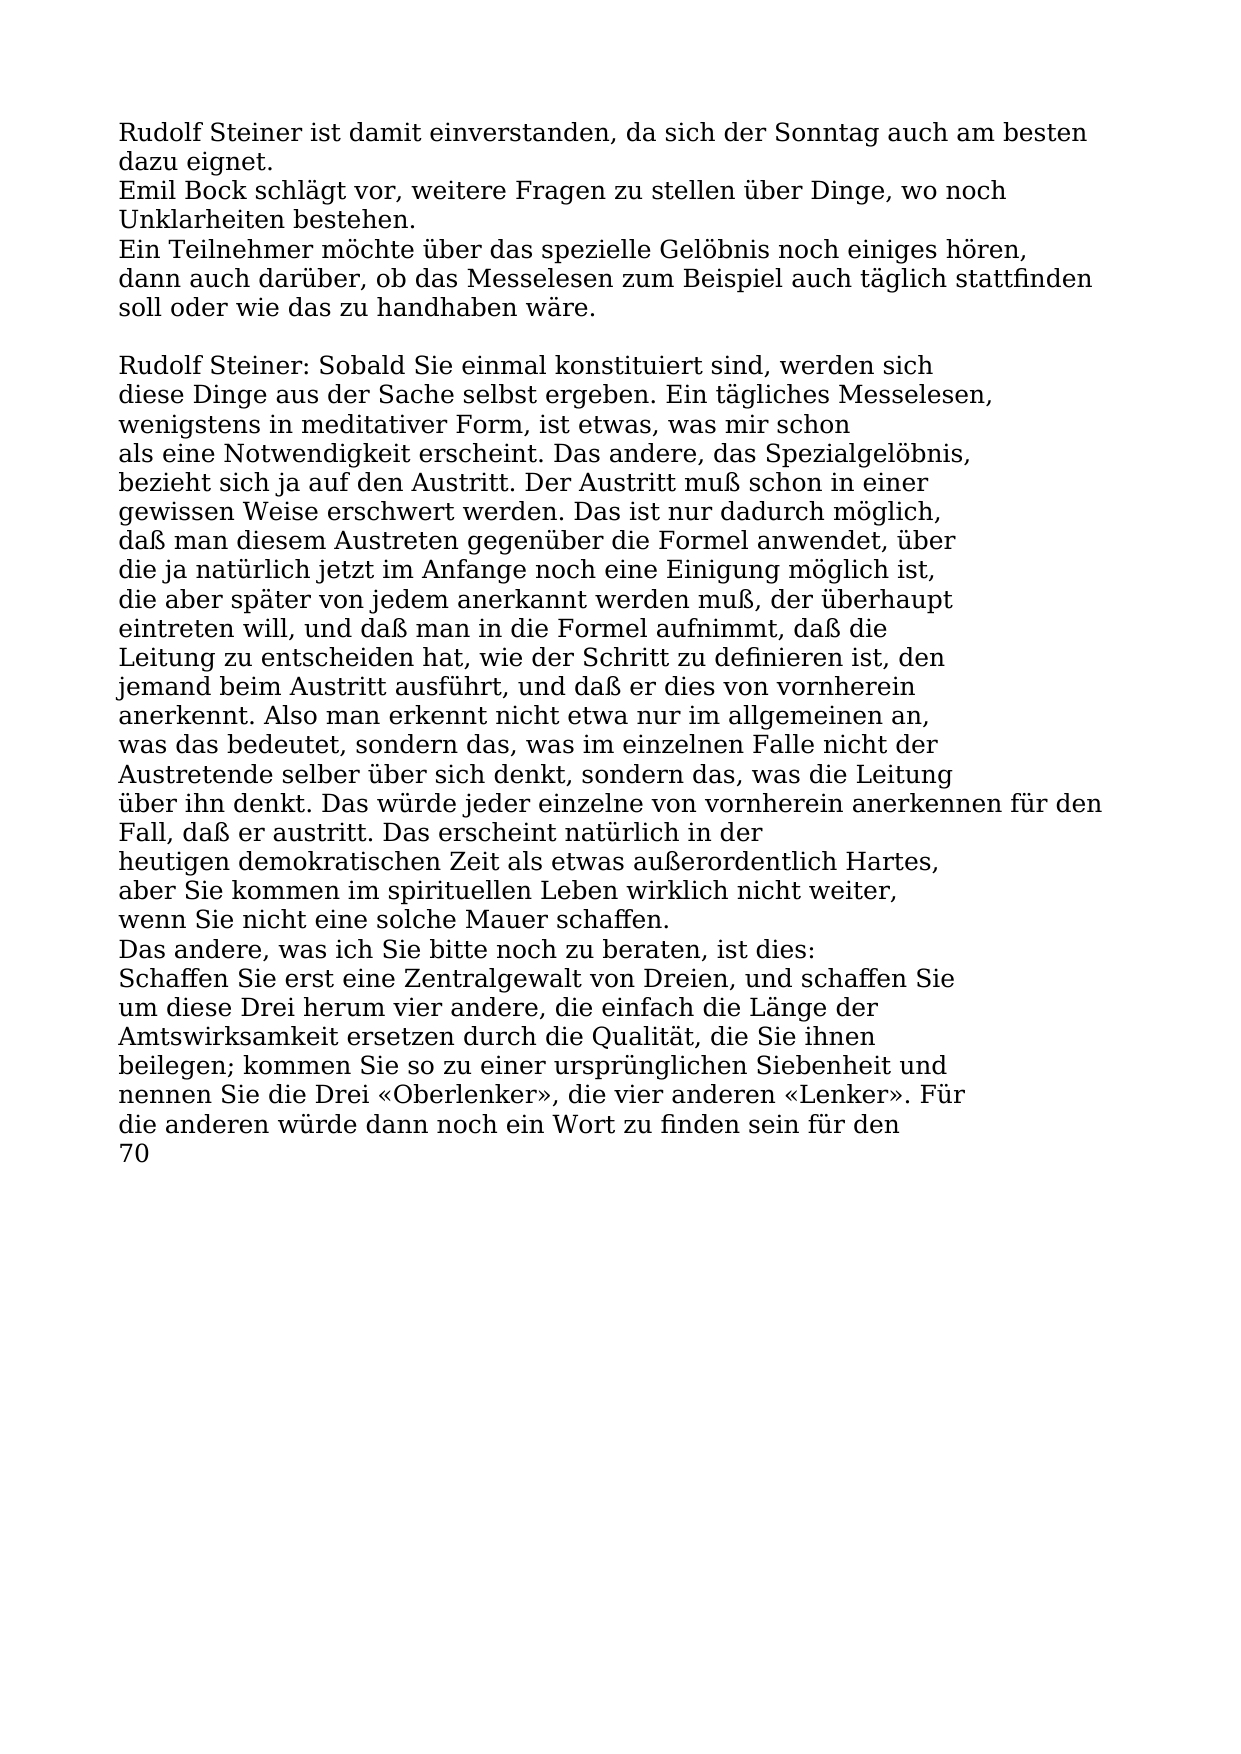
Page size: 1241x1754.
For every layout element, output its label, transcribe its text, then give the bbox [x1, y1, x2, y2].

text was das bedeutet, sondern das, was im einzelnen Falle nicht der [118, 731, 1122, 760]
text über ihn denkt. Das würde jeder einzelne von vornherein anerkennen für den Fall, daß er austritt. Das erscheint natürlich in der [118, 789, 1122, 847]
text als eine Notwendigkeit erscheint. Das andere, das Spezialgelöbnis, [118, 439, 1122, 468]
text wenn Sie nicht eine solche Mauer schaffen. [118, 906, 1122, 935]
text nennen Sie die Drei «Oberlenker», die vier anderen «Lenker». Für [118, 1081, 1122, 1110]
text beilegen; kommen Sie so zu einer ursprünglichen Siebenheit und [118, 1051, 1122, 1081]
text jemand beim Austritt ausführt, und daß er dies von vornherein [118, 672, 1122, 701]
text anerkennt. Also man erkennt nicht etwa nur im allgemeinen an, [118, 701, 1122, 731]
text Amtswirksamkeit ersetzen durch die Qualität, die Sie ihnen [118, 1022, 1122, 1051]
text um diese Drei herum vier andere, die einfach die Länge der [118, 993, 1122, 1022]
text diese Dinge aus der Sache selbst ergeben. Ein tägliches Messelesen, wenigstens in meditativer Form, ist etwas, was mir schon [118, 381, 1122, 439]
text Unklarheiten bestehen. [118, 206, 1122, 235]
text die anderen würde dann noch ein Wort zu finden sein für den [118, 1110, 1122, 1139]
text eintreten will, und daß man in die Formel aufnimmt, daß die [118, 614, 1122, 643]
text Das andere, was ich Sie bitte noch zu beraten, ist dies: [118, 935, 1122, 964]
text die ja natürlich jetzt im Anfange noch eine Einigung möglich ist, [118, 556, 1122, 585]
text Schaffen Sie erst eine Zentralgewalt von Dreien, und schaffen Sie [118, 964, 1122, 993]
text dazu eignet. [118, 147, 1122, 176]
text Ein Teilnehmer möchte über das spezielle Gelöbnis noch einiges hören, [118, 235, 1122, 264]
text dann auch darüber, ob das Messelesen zum Beispiel auch täglich stattfinden [118, 264, 1122, 293]
text Rudolf Steiner: Sobald Sie einmal konstituiert sind, werden sich [118, 351, 1122, 381]
text Austretende selber über sich denkt, sondern das, was die Leitung [118, 760, 1122, 789]
text Rudolf Steiner ist damit einverstanden, da sich der Sonntag auch am besten [118, 118, 1122, 147]
text Leitung zu entscheiden hat, wie der Schritt zu definieren ist, den [118, 643, 1122, 672]
text gewissen Weise erschwert werden. Das ist nur dadurch möglich, [118, 497, 1122, 526]
text Emil Bock schlägt vor, weitere Fragen zu stellen über Dinge, wo noch [118, 176, 1122, 206]
text die aber später von jedem anerkannt werden muß, der überhaupt [118, 585, 1122, 614]
text soll oder wie das zu handhaben wäre. [118, 293, 1122, 322]
text daß man diesem Austreten gegenüber die Formel anwendet, über [118, 526, 1122, 556]
text heutigen demokratischen Zeit als etwas außerordentlich Hartes, [118, 847, 1122, 876]
text aber Sie kommen im spirituellen Leben wirklich nicht weiter, [118, 876, 1122, 906]
text bezieht sich ja auf den Austritt. Der Austritt muß schon in einer [118, 468, 1122, 497]
text 70 [118, 1139, 1122, 1168]
